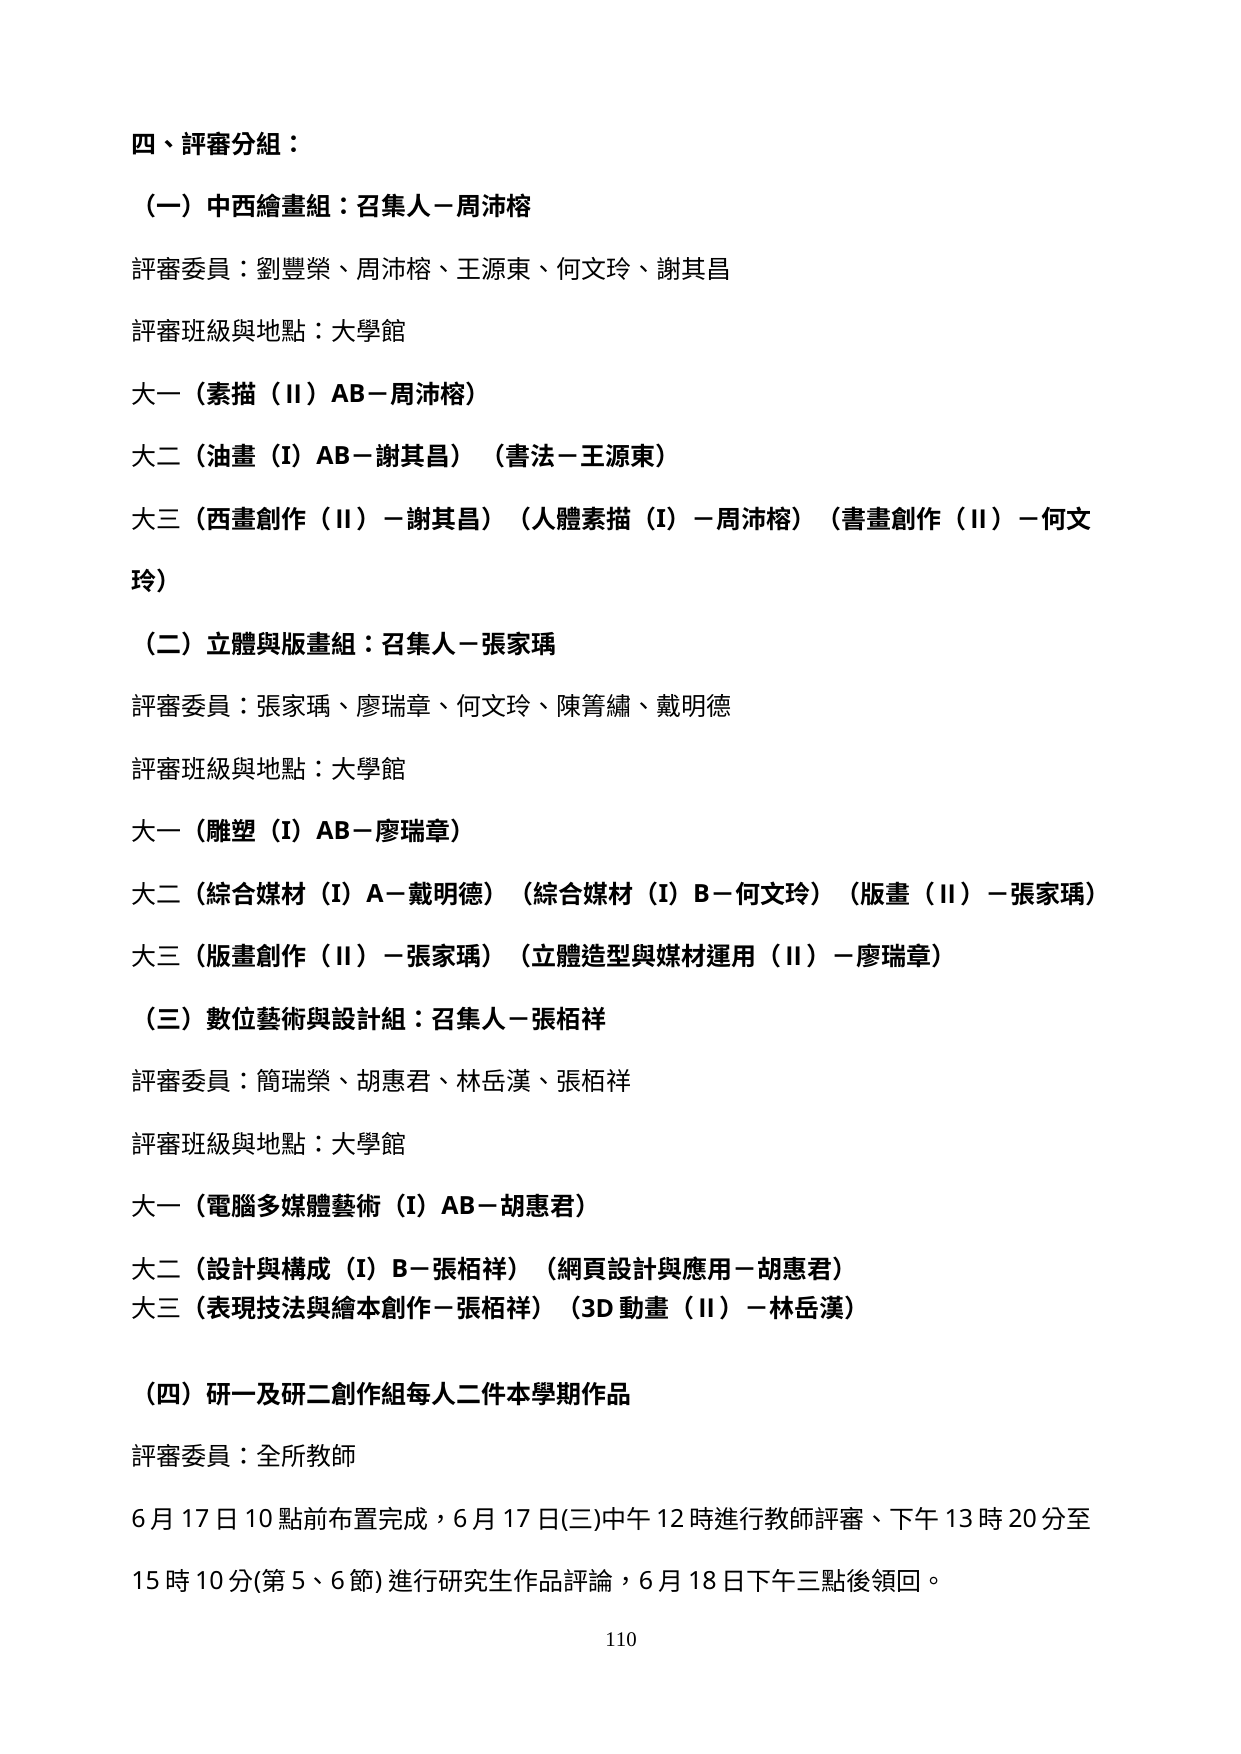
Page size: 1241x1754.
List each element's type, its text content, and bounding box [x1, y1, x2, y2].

text 大三（西畫創作（Ⅱ）－謝其昌）（人體素描（I）－周沛榕）（書畫創作（Ⅱ）－何文玲） [131, 476, 1110, 601]
text （三）數位藝術與設計組：召集人－張栢祥 [131, 976, 1110, 1038]
text 大一（電腦多媒體藝術（I）AB－胡惠君） [131, 1163, 1110, 1226]
text 評審班級與地點：大學館 [131, 288, 1110, 351]
text 評審委員：全所教師 [131, 1413, 1110, 1476]
text 大一（雕塑（I）AB－廖瑞章） [131, 788, 1110, 851]
text 大二（綜合媒材（I）A－戴明德）（綜合媒材（I）B－何文玲）（版畫（Ⅱ）－張家瑀） [131, 851, 1110, 913]
text 四、評審分組： [131, 101, 1110, 163]
text 評審委員：張家瑀、廖瑞章、何文玲、陳箐繡、戴明德 [131, 663, 1110, 726]
text 大三（版畫創作（Ⅱ）－張家瑀）（立體造型與媒材運用（Ⅱ）－廖瑞章） [131, 913, 1110, 976]
text 大一（素描（Ⅱ）AB－周沛榕） [131, 351, 1110, 413]
text 大二（油畫（I）AB－謝其昌） （書法－王源東） [131, 413, 1110, 476]
text 大三（表現技法與繪本創作－張栢祥）（3D動畫（Ⅱ）－林岳漢） [131, 1288, 1110, 1324]
text （一）中西繪畫組：召集人－周沛榕 [131, 163, 1110, 226]
text 6月17日10點前布置完成，6月17日(三)中午12時進行教師評審、下午13時20分至15時10分(第5、6節) 進行研究生作品評論，6月18日下午三點後領回。 [131, 1476, 1110, 1601]
text （四）研一及研二創作組每人二件本學期作品 [131, 1351, 1110, 1413]
text 大二（設計與構成（I）B－張栢祥）（網頁設計與應用－胡惠君） [131, 1226, 1110, 1288]
text 評審委員：簡瑞榮、胡惠君、林岳漢、張栢祥 [131, 1038, 1110, 1101]
text 評審班級與地點：大學館 [131, 1101, 1110, 1163]
text 評審委員：劉豐榮、周沛榕、王源東、何文玲、謝其昌 [131, 226, 1110, 288]
text 評審班級與地點：大學館 [131, 726, 1110, 788]
text （二）立體與版畫組：召集人－張家瑀 [131, 601, 1110, 663]
